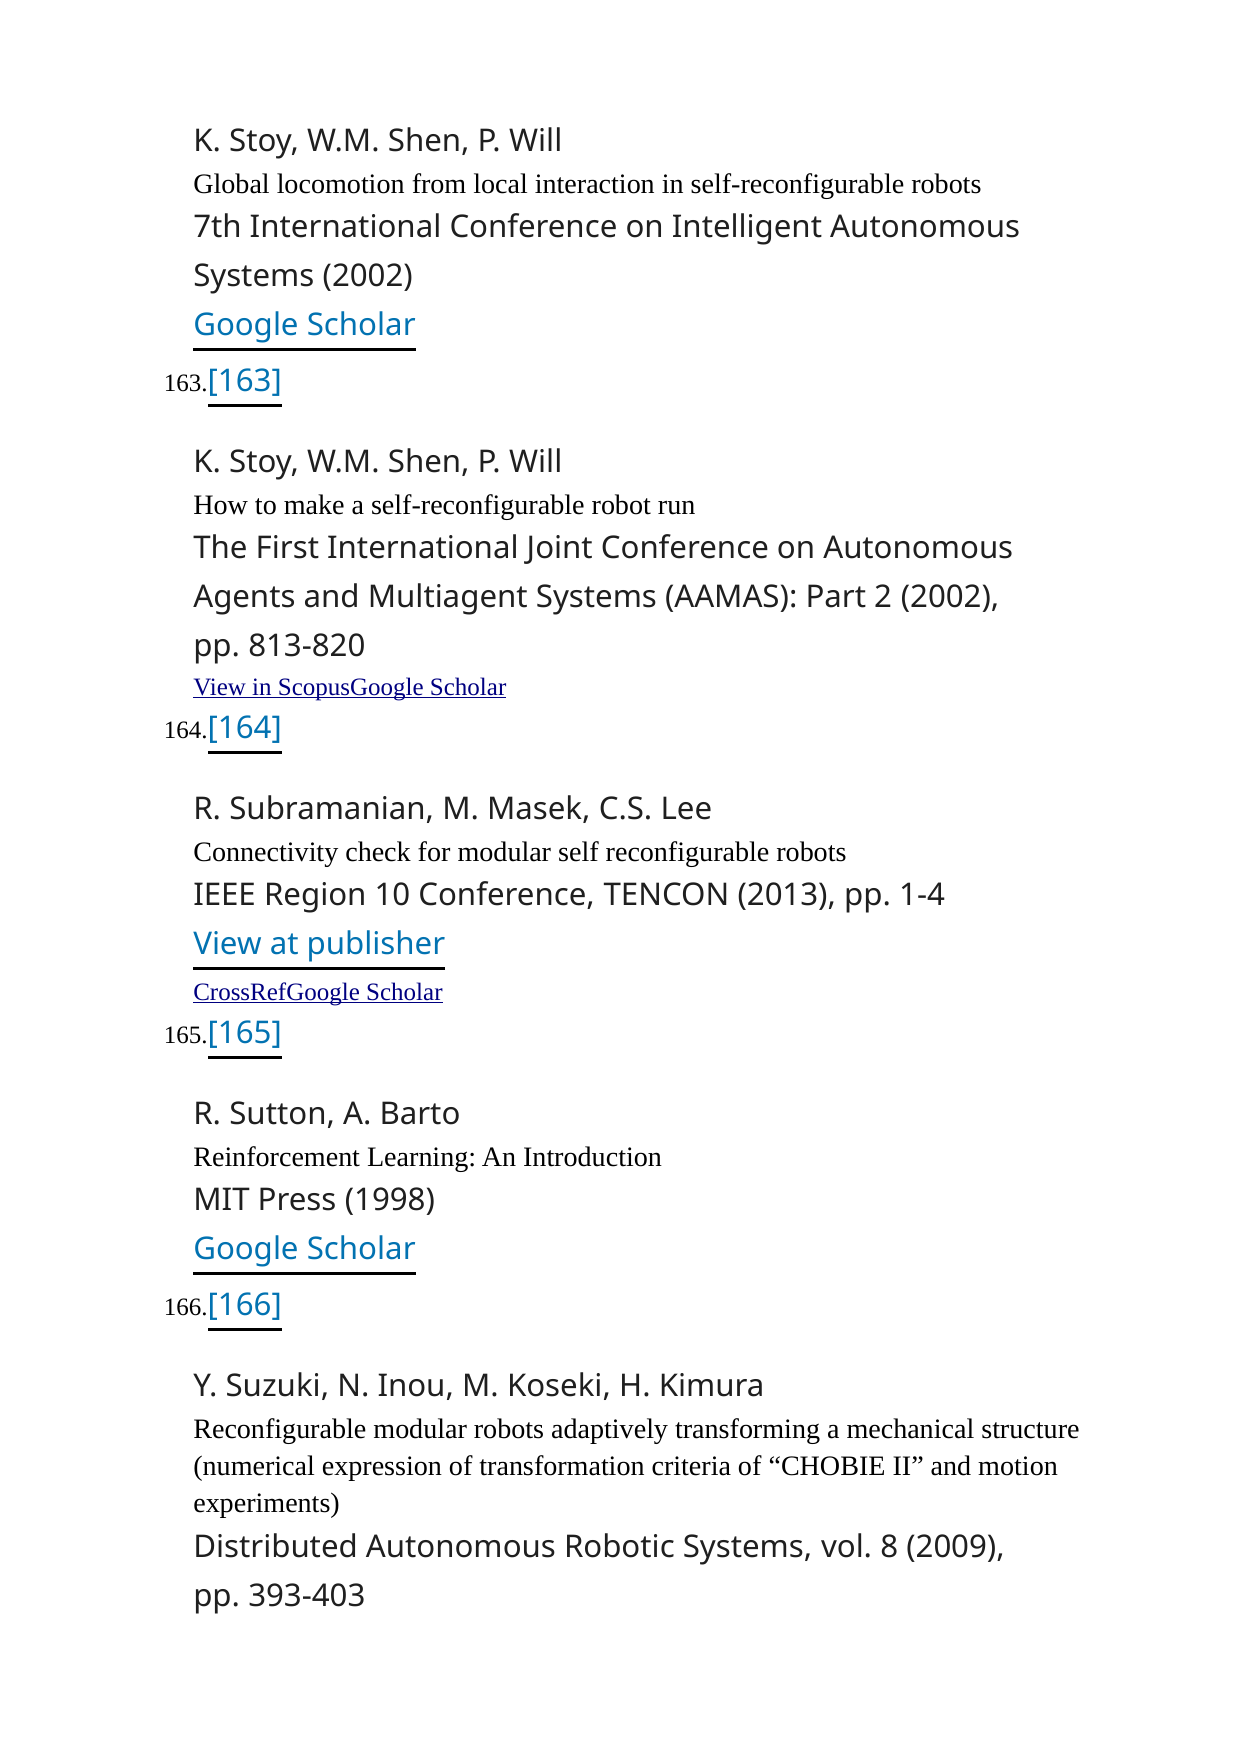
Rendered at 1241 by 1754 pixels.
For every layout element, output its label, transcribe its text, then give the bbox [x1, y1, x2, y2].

list The First International Joint Conference on Autonomous Agents and Multiagent Systems (AAMAS): Part 2 (2002), pp. 813-820 [193, 525, 1122, 666]
list 7th International Conference on Intelligent Autonomous Systems (2002) [193, 204, 1122, 296]
list IEEE Region 10 Conference, TENCON (2013), pp. 1-4 [193, 872, 1122, 915]
list View in ScopusGoogle Scholar [193, 672, 1084, 701]
list Reconfigurable modular robots adaptively transforming a mechanical structure (numerical expression of transformation criteria of “CHOBIE II” and motion experiments) [193, 1412, 1122, 1519]
list Distributed Autonomous Robotic Systems, vol. 8 (2009), pp. 393-403 [193, 1523, 1122, 1615]
list Global locomotion from local interaction in self-reconfigurable robots [193, 167, 1122, 199]
list CrossRefGoogle Scholar [193, 977, 1084, 1006]
list [165] [193, 1010, 1122, 1059]
list R. Sutton, A. Barto [193, 1091, 1122, 1134]
list K. Stoy, W.M. Shen, P. Will [193, 118, 1122, 161]
list [166] [193, 1282, 1122, 1331]
list Reinforcement Learning: An Introduction [193, 1140, 1122, 1172]
list View at publisher [193, 921, 1084, 970]
list [163] [193, 358, 1122, 407]
list Google Scholar [193, 302, 1084, 351]
list MIT Press (1998) [193, 1177, 1122, 1220]
list How to make a self-reconfigurable robot run [193, 488, 1122, 520]
list K. Stoy, W.M. Shen, P. Will [193, 439, 1122, 482]
list Y. Suzuki, N. Inou, M. Koseki, H. Kimura [193, 1363, 1122, 1406]
list [164] [193, 705, 1122, 754]
list Google Scholar [193, 1226, 1084, 1275]
list R. Subramanian, M. Masek, C.S. Lee [193, 786, 1122, 829]
list Connectivity check for modular self reconfigurable robots [193, 835, 1122, 867]
